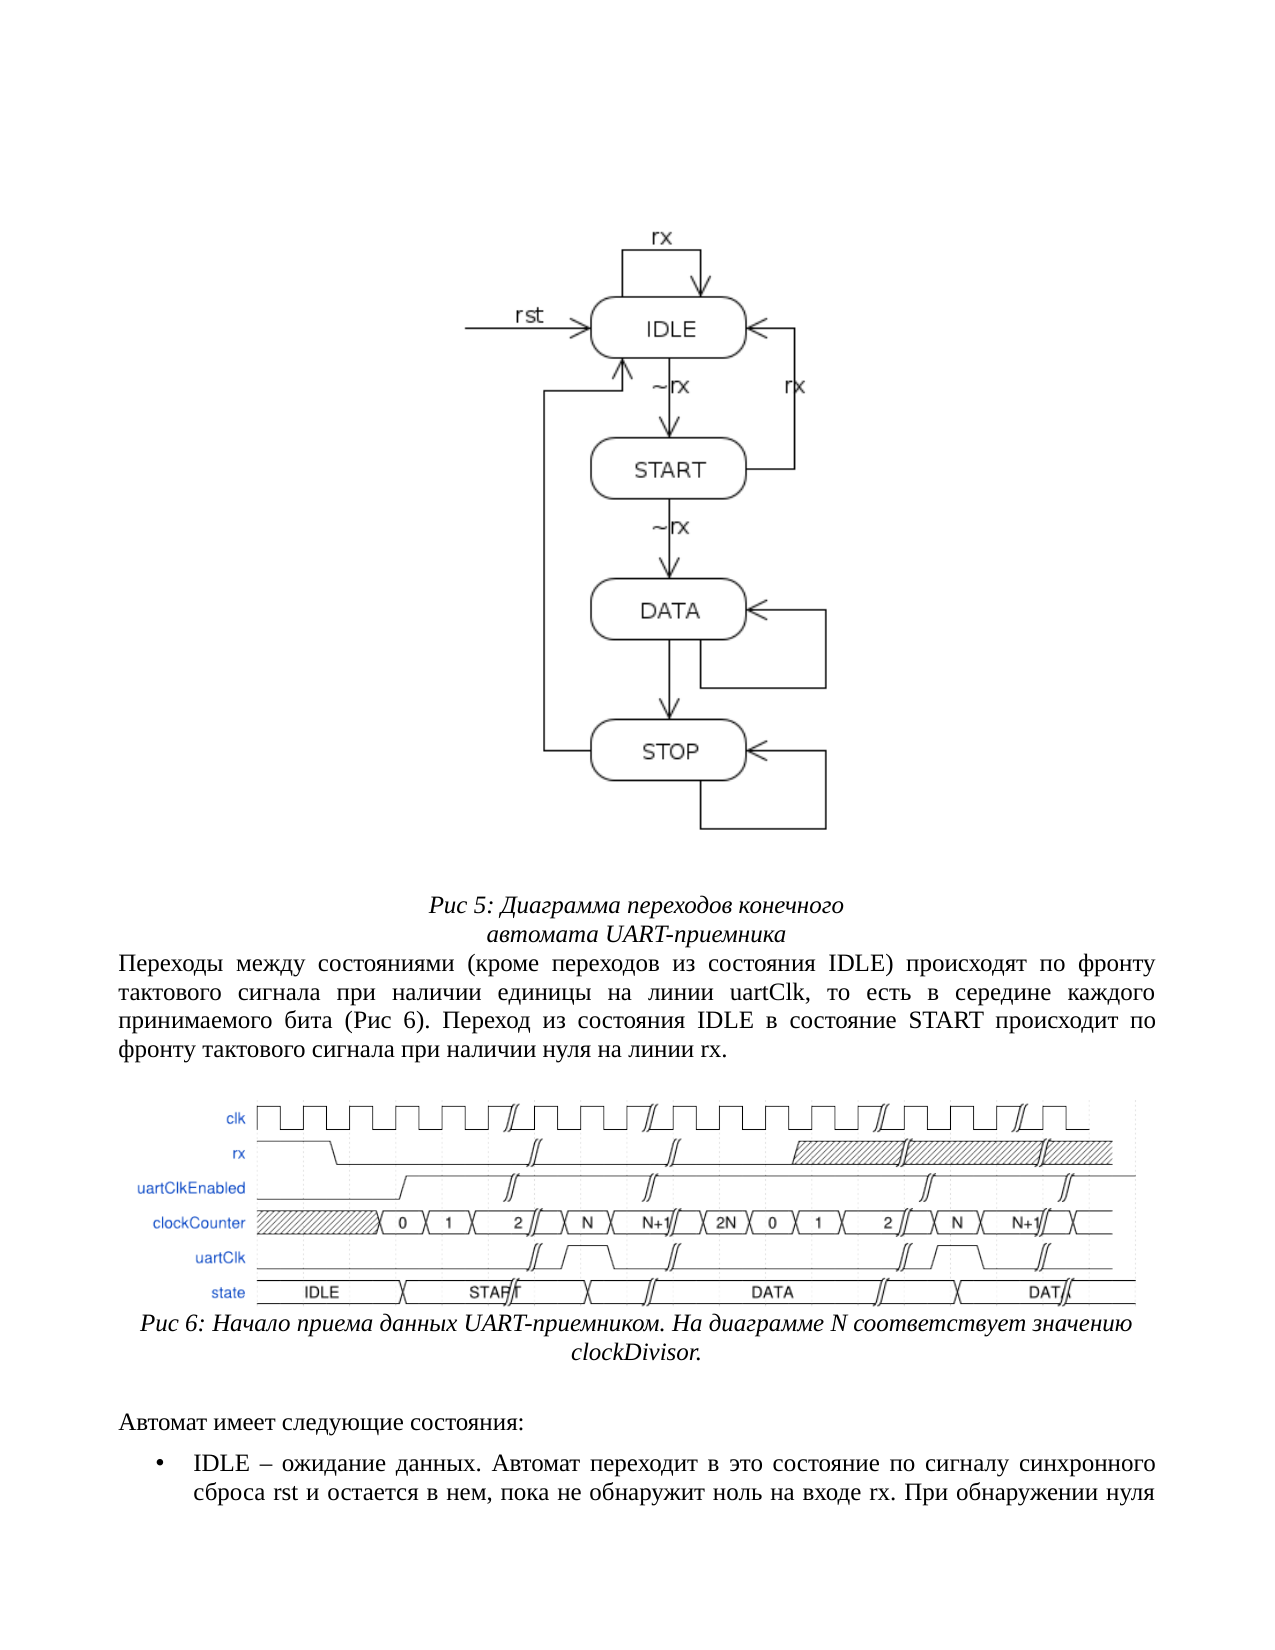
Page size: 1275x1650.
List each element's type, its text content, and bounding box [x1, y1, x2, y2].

text Переходы между состояниями (кроме переходов из состояния IDLE) происходят по фронту тактового сигнала при наличии единицы на линии uartClk, то есть в середине каждого принимаемого бита (Рис 6). Переход из состояния IDLE в состояние START происходит по фронту тактового сигнала при наличии нуля на линии rx. [118, 118, 1157, 1063]
text Рис 5: Диаграмма переходов конечного автомата UART-приемника [387, 891, 887, 948]
list IDLE – ожидание данных. Автомат переходит в это состояние по сигналу синхронного сброса rst и остается в нем, пока не обнаружит ноль на входе rx. При обнаружении нуля [156, 1448, 1157, 1506]
picture [118, 1100, 1158, 1309]
picture [387, 140, 888, 891]
text Автомат имеет следующие состояния: [118, 1407, 1157, 1436]
text Рис 6: Начало приема данных UART-приемником. На диаграмме N соответствует значению clockDivisor. [118, 1309, 1157, 1366]
